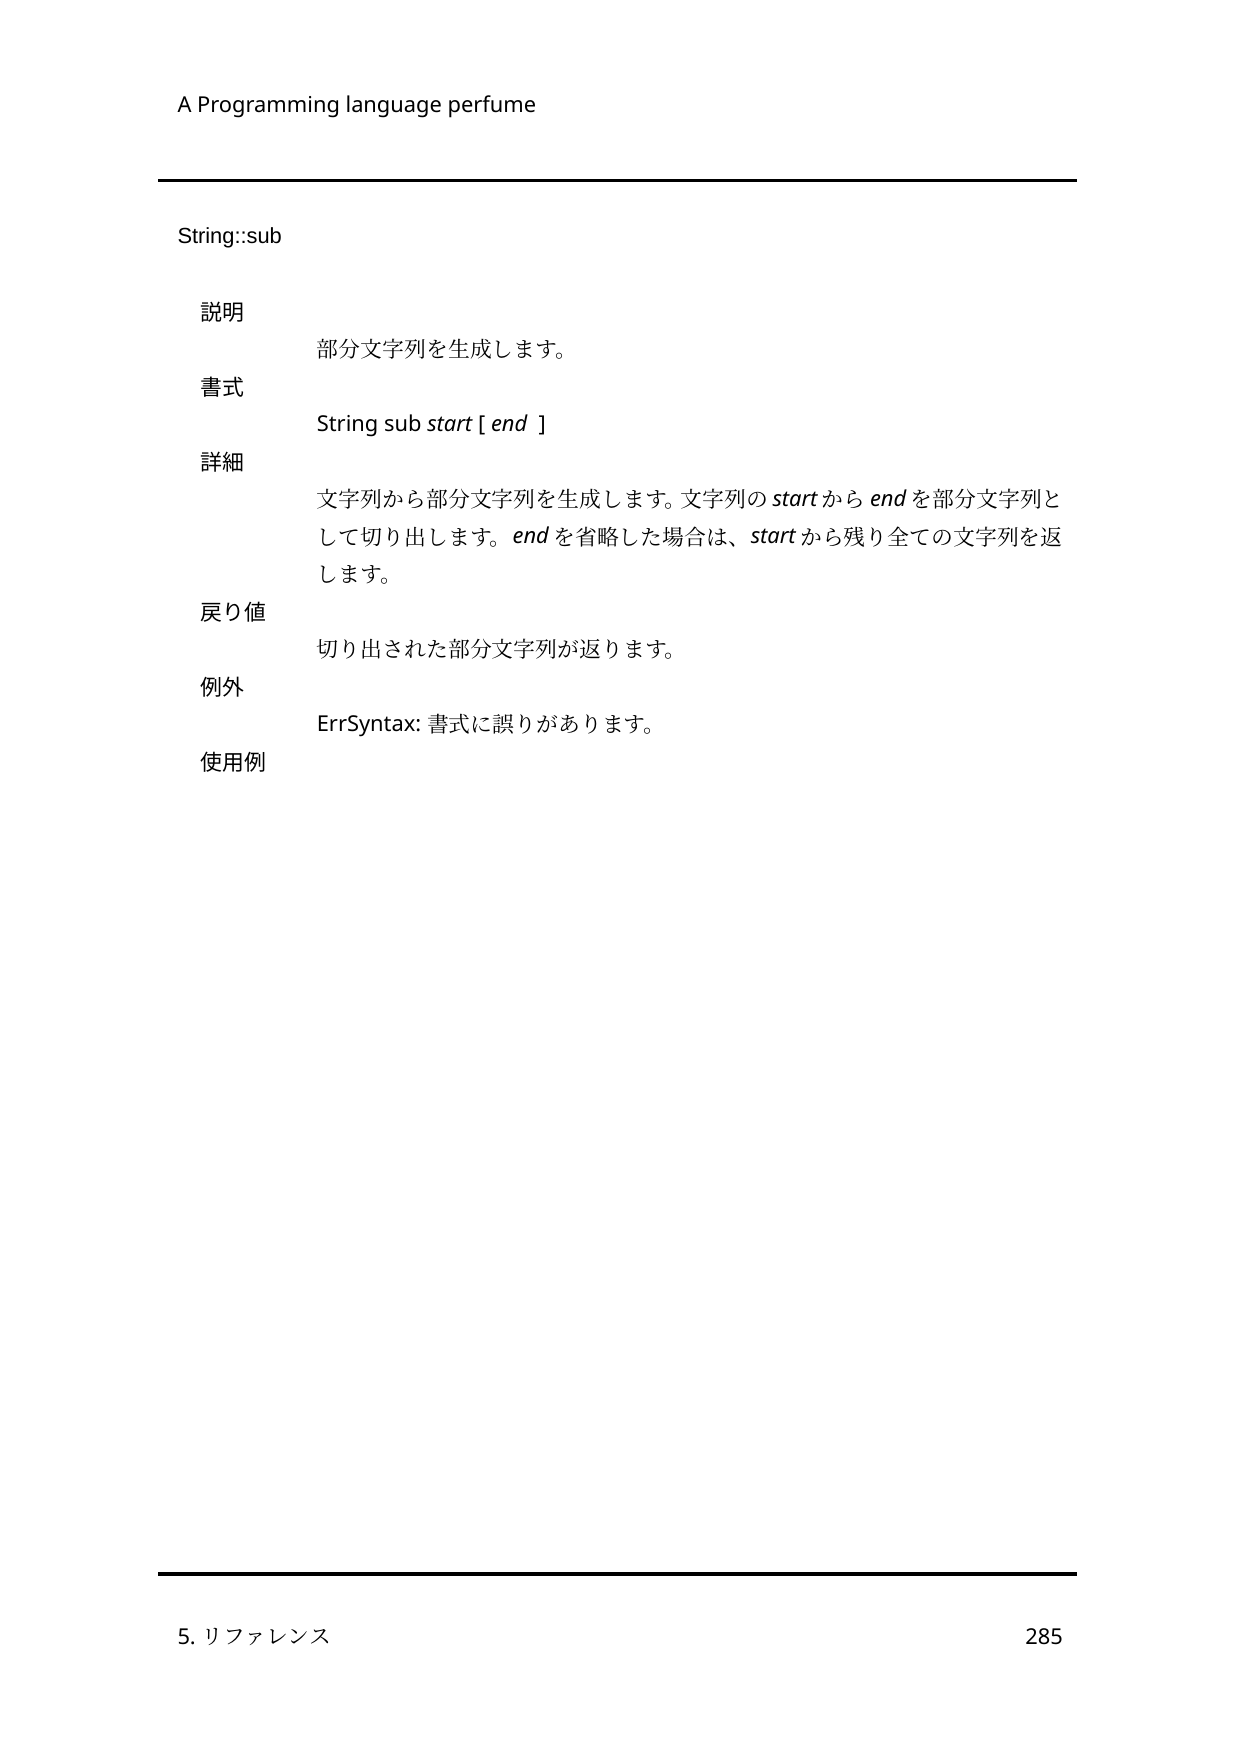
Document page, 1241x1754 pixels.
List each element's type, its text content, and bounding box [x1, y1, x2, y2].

table_cell 文字列から部分文字列を生成します。文字列のstartからendを部分文字列として切り出します。endを省略した場合は、startから残り全ての文字列を返します。 [317, 442, 1063, 592]
subtitle String::sub [177, 217, 1063, 254]
table_cell String sub start [ end ] [317, 367, 1063, 442]
table_cell ErrSyntax: 書式に誤りがあります。 [317, 667, 1063, 742]
table_cell 戻り値 [200, 592, 317, 667]
table_cell 使用例 [200, 742, 317, 817]
table_cell 詳細 [200, 442, 317, 592]
table_cell 書式 [200, 367, 317, 442]
table_header 説明 [200, 292, 317, 367]
table_header 部分文字列を生成します。 [317, 292, 1063, 367]
table_cell 切り出された部分文字列が返ります。 [317, 592, 1063, 667]
table_cell [317, 742, 1063, 817]
table_cell 例外 [200, 667, 317, 742]
